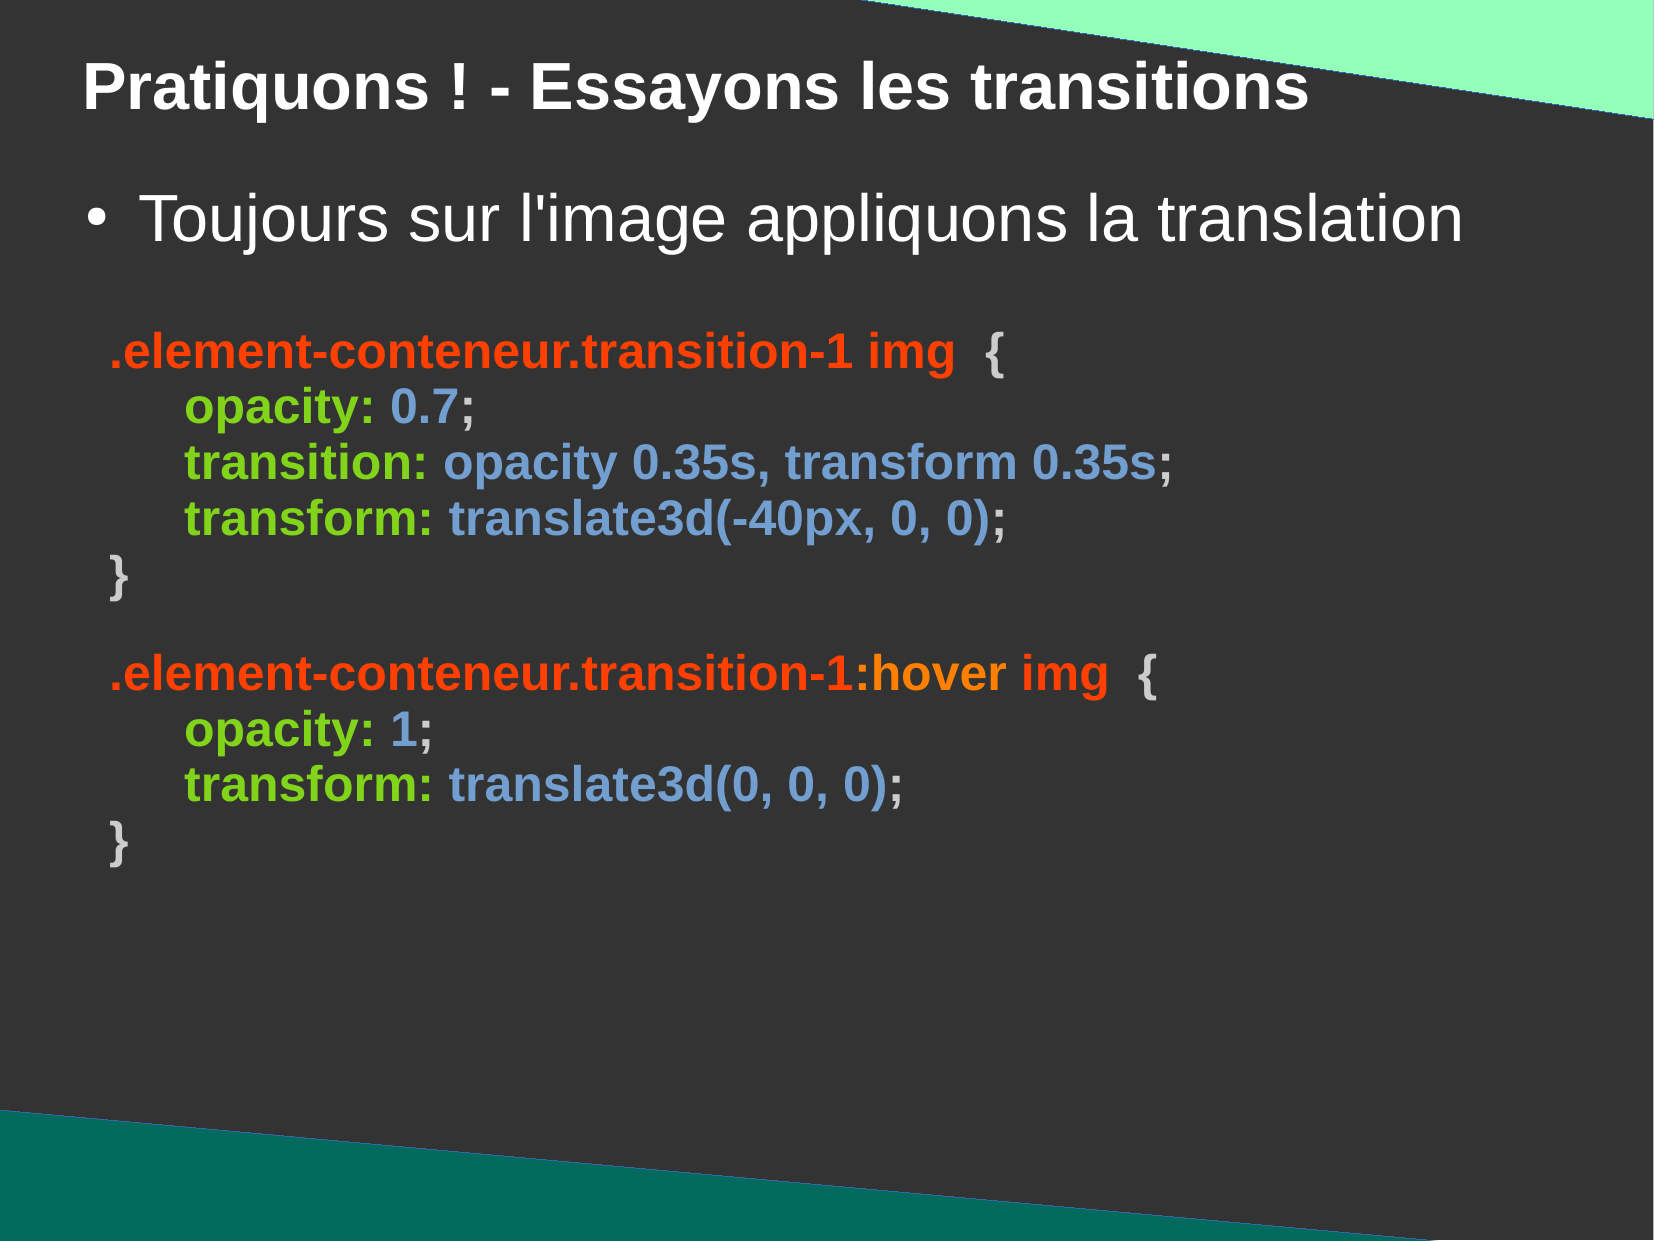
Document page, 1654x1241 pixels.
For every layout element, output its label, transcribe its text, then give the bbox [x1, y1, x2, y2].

text_box .element-conteneur.transition-1:hover img { opacity: 1; transform: translate3d(0, 0, 0); } [94, 637, 1465, 876]
title Pratiquons ! - Essayons les transitions [82, 49, 1630, 199]
text_box [861, 0, 1654, 120]
text_box .element-conteneur.transition-1 img { opacity: 0.7; transition: opacity 0.35s, transform 0.35s; transform: translate3d(-40px, 0, 0); } [94, 315, 1489, 609]
list Toujours sur l'image appliquons la translation [67, 180, 1607, 378]
